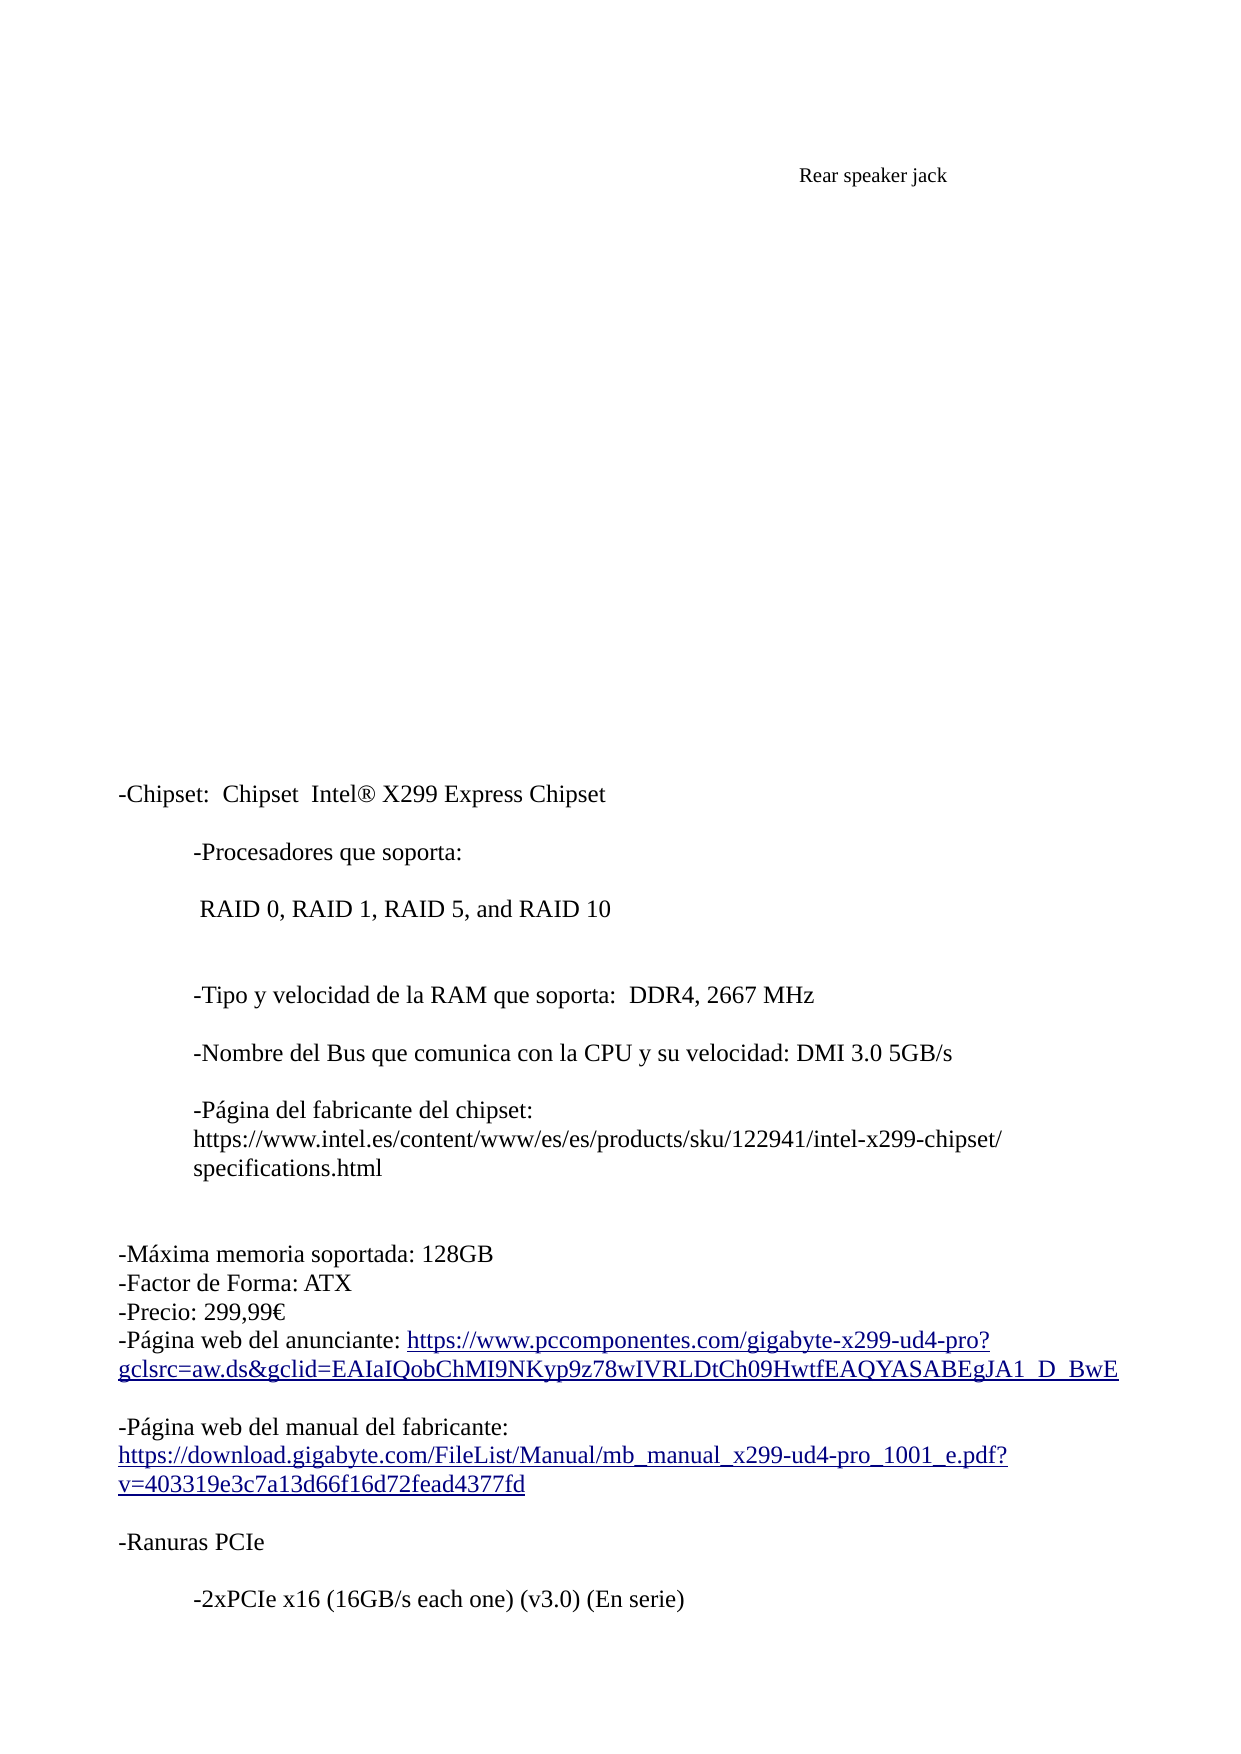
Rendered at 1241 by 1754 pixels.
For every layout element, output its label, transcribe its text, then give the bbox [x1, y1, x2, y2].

text -2xPCIe x16 (16GB/s each one) (v3.0) (En serie) [118, 1584, 1122, 1613]
text -Precio: 299,99€ [118, 1297, 1122, 1326]
text -Página del fabricante del chipset: https://www.intel.es/content/www/es/es/products/sku/122941/intel-x299-chipset/ specifications.html [118, 1096, 1122, 1182]
text -Chipset: Chipset  Intel® X299 Express Chipset [118, 779, 1122, 808]
text -Ranuras PCIe [118, 1527, 1122, 1556]
text -Procesadores que soporta: [118, 837, 1122, 866]
text -Factor de Forma: ATX [118, 1268, 1122, 1297]
text -Máxima memoria soportada: 128GB [118, 1239, 1122, 1268]
text -Página web del anunciante: https://www.pccomponentes.com/gigabyte-x299-ud4-pro?gclsrc=aw.ds&gclid=EAIaIQobChMI9NKyp9z78wIVRLDtCh09HwtfEAQYASABEgJA1_D_BwE [118, 1326, 1122, 1383]
text -Nombre del Bus que comunica con la CPU y su velocidad: DMI 3.0 5GB/s [118, 1038, 1122, 1067]
text RAID 0, RAID 1, RAID 5, and RAID 10 [118, 894, 1122, 923]
text -Tipo y velocidad de la RAM que soporta: DDR4, 2667 MHz [118, 981, 1122, 1009]
text -Página web del manual del fabricante: https://download.gigabyte.com/FileList/Manual/mb_manual_x299-ud4-pro_1001_e.pdf?v=403319e3c7a13d66f16d72fead4377fd [118, 1412, 1122, 1498]
